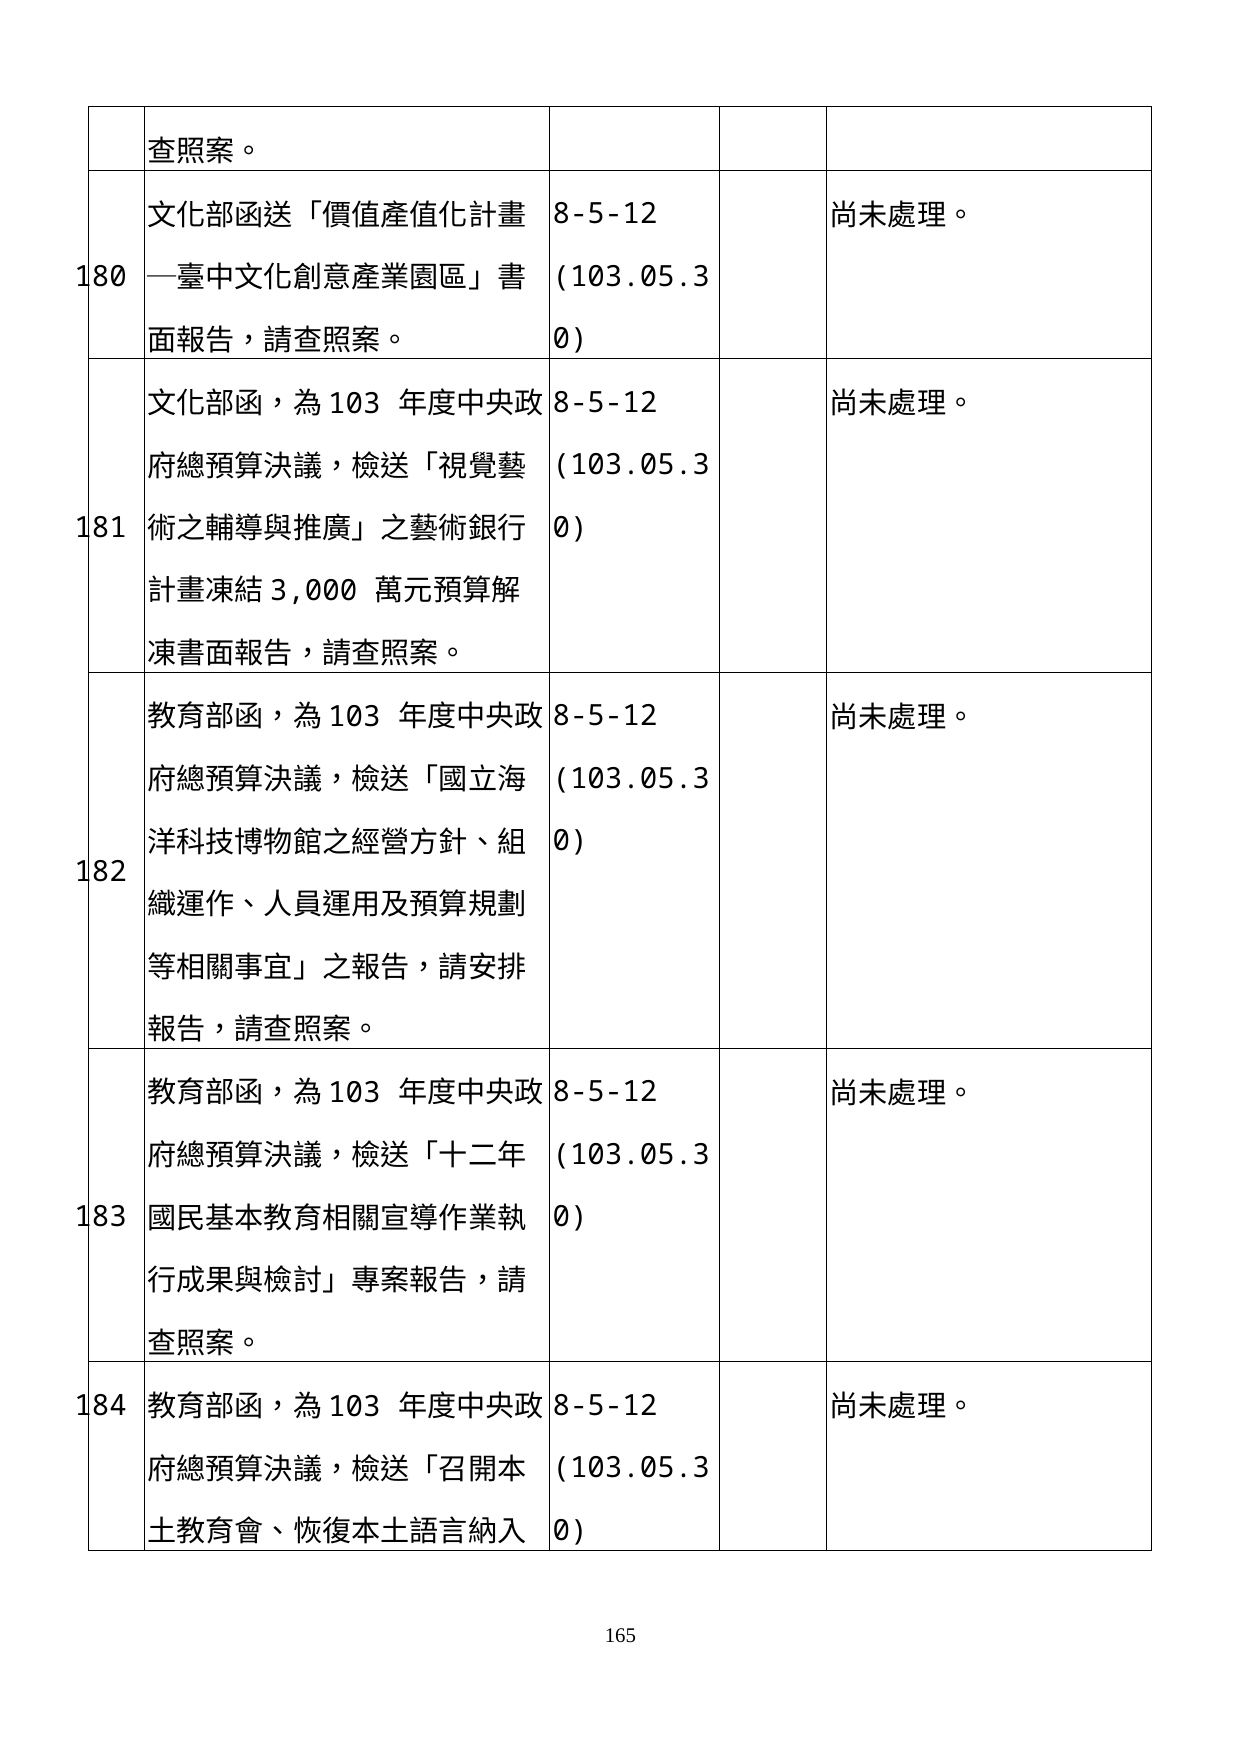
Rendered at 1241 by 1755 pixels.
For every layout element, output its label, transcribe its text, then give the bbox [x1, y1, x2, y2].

table_cell [720, 1049, 826, 1361]
table_cell [89, 359, 144, 672]
table_cell 尚未處理。 [827, 1049, 1151, 1361]
table_cell 教育部函，為103 年度中央政府總預算決議，檢送「國立海洋科技博物館之經營方針、組 織運作、人員運用及預算規劃等相關事宜」之報告，請安排報告，請查照案。 [145, 673, 549, 1048]
table_cell [720, 1362, 826, 1550]
table_cell [720, 107, 826, 169]
table_cell [89, 171, 144, 358]
table_cell 8-5-12 (103.05.30) [550, 1362, 719, 1550]
table_cell [89, 673, 144, 1048]
table_cell 尚未處理。 [827, 1362, 1151, 1550]
table_cell 文化部函，為103 年度中央政府總預算決議，檢送「視覺藝術之輔導與推廣」之藝術銀行計畫凍結3,000 萬元預算解凍書面報告，請查照案。 [145, 359, 549, 672]
table_cell [550, 107, 719, 169]
table_cell 8-5-12 (103.05.30) [550, 359, 719, 672]
table_cell 教育部函，為103 年度中央政府總預算決議，檢送「十二年國民基本教育相關宣導作業執行成果與檢討」專案報告，請查照案。 [145, 1049, 549, 1361]
table_cell [827, 107, 1151, 169]
table_cell [89, 1049, 144, 1361]
table_cell 教育部函，為103 年度中央政府總預算決議，檢送「召開本土教育會、恢復本土語言納入 [145, 1362, 549, 1550]
table_cell 尚未處理。 [827, 359, 1151, 672]
table_cell [89, 1362, 144, 1550]
table_cell 8-5-12 (103.05.30) [550, 673, 719, 1048]
table_cell 8-5-12 (103.05.30) [550, 1049, 719, 1361]
table_cell 查照案。 [145, 107, 549, 169]
table_cell 尚未處理。 [827, 171, 1151, 358]
table_cell [89, 107, 144, 169]
table_cell [720, 359, 826, 672]
table_cell 尚未處理。 [827, 673, 1151, 1048]
table_cell [720, 673, 826, 1048]
table_cell [720, 171, 826, 358]
table_cell 文化部函送「價值產值化計畫─臺中文化創意產業園區」書面報告，請查照案。 [145, 171, 549, 358]
table_cell 8-5-12 (103.05.30) [550, 171, 719, 358]
